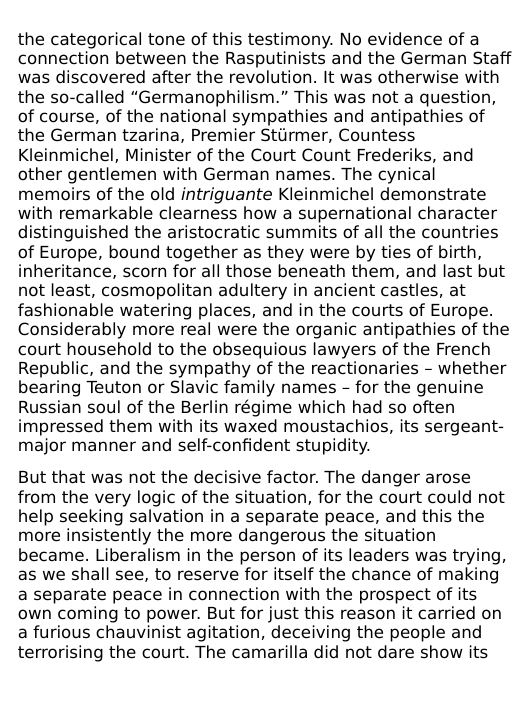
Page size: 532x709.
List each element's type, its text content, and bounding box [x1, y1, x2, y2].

text But that was not the decisive factor. The danger arose from the very logic of the situation, for the court could not help seeking salvation in a separate peace, and this the more insistently the more dangerous the situation became. Liberalism in the person of its leaders was trying, as we shall see, to reserve for itself the chance of making a separate peace in connection with the prospect of its own coming to power. But for just this reason it carried on a furious chauvinist agitation, deceiving the people and terrorising the court. The camarilla did not dare show its [18, 468, 514, 662]
text the categorical tone of this testimony. No evidence of a connection between the Rasputinists and the German Staff was discovered after the revolution. It was otherwise with the so-called “Germanophilism.” This was not a question, of course, of the national sympathies and antipathies of the German tzarina, Premier Stürmer, Countess Kleinmichel, Minister of the Court Count Frederiks, and other gentlemen with German names. The cynical memoirs of the old intriguante Kleinmichel demonstrate with remarkable clearness how a supernational character distinguished the aristocratic summits of all the countries of Europe, bound together as they were by ties of birth, inheritance, scorn for all those beneath them, and last but not least, cosmopolitan adultery in ancient castles, at fashionable watering places, and in the courts of Europe. Considerably more real were the organic antipathies of the court household to the obsequious lawyers of the French Republic, and the sympathy of the reactionaries – whether bearing Teuton or Slavic family names – for the genuine Russian soul of the Berlin régime which had so often impressed them with its waxed moustachios, its sergeant-major manner and self-confident stupidity. [18, 29, 514, 456]
